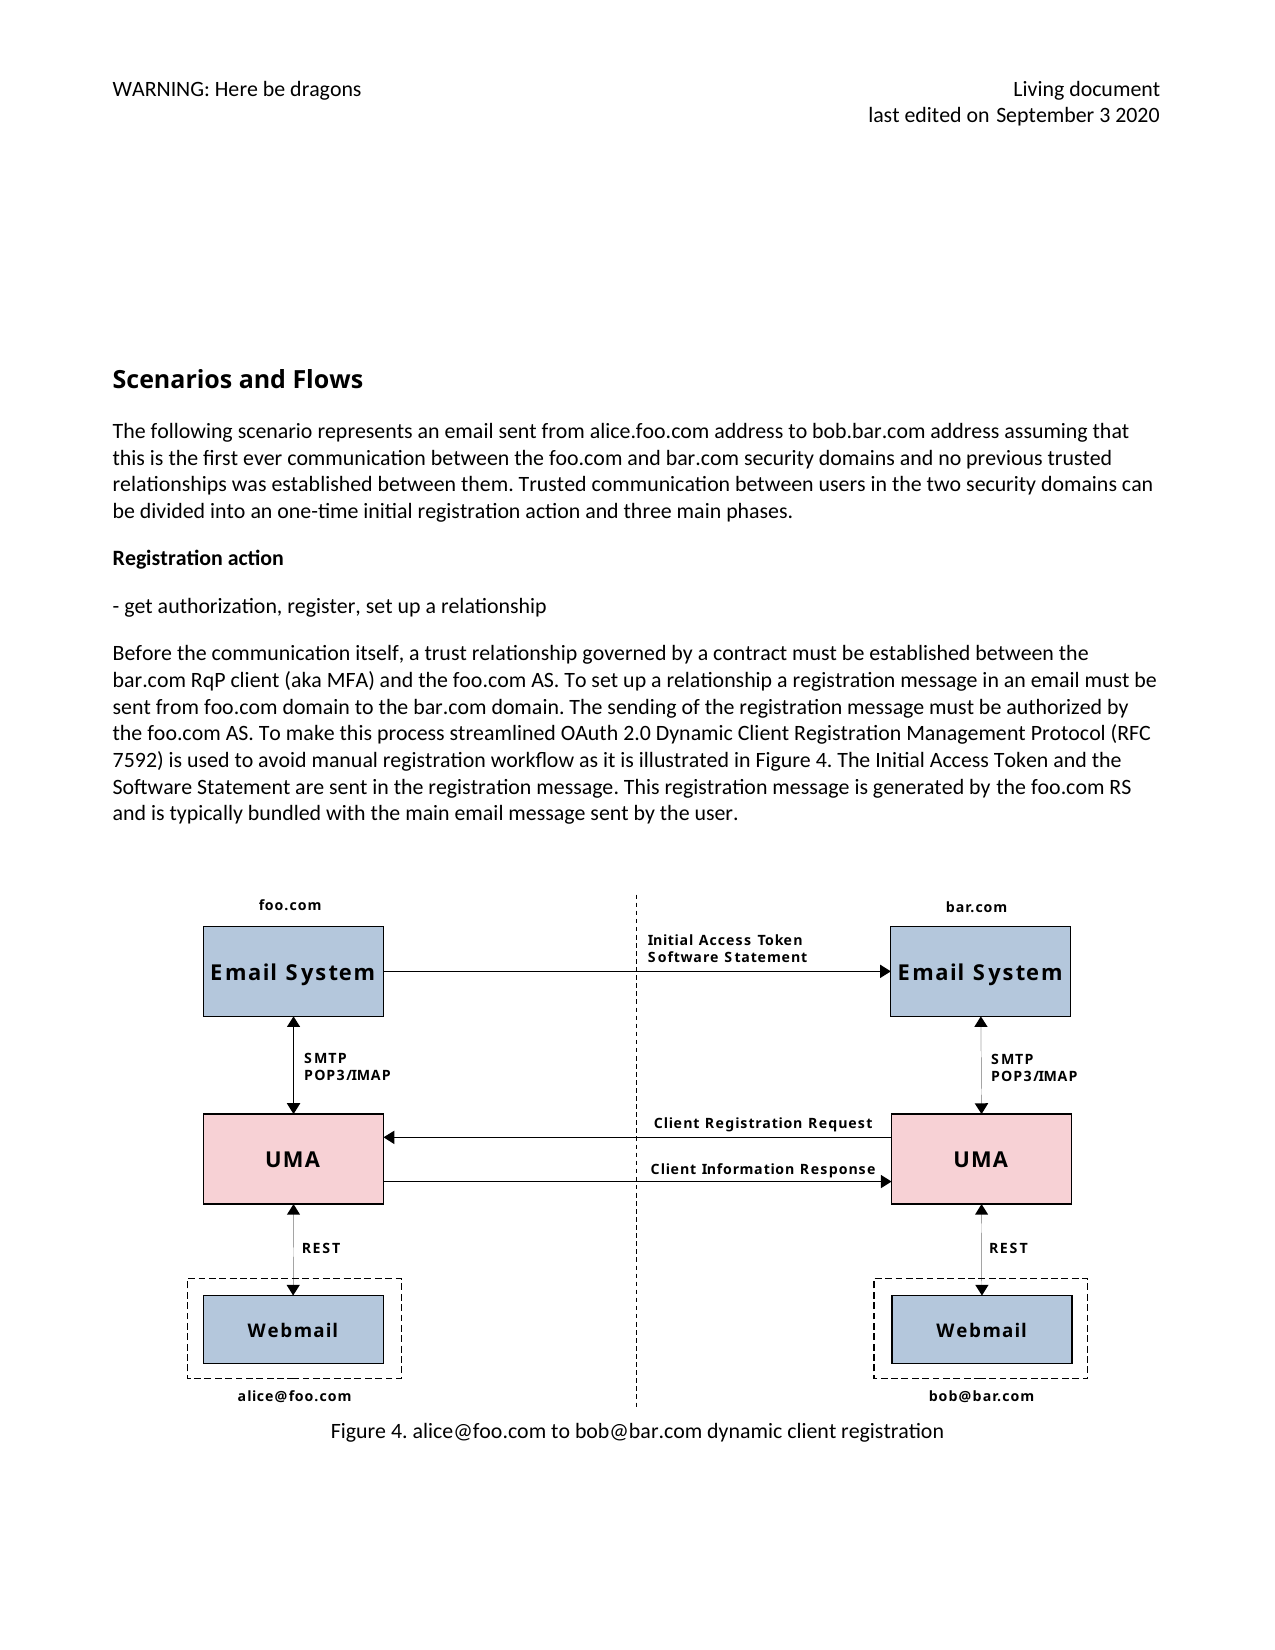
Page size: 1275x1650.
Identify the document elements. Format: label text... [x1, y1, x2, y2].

text - get authorization, register, set up a relationship [112, 592, 1162, 619]
text The following scenario represents an email sent from alice.foo.com address to bob.bar.com address assuming that this is the first ever communication between the foo.com and bar.com security domains and no previous trusted relationships was established between them. Trusted communication between users in the two security domains can be divided into an one-time initial registration action and three main phases. [112, 417, 1162, 524]
text Before the communication itself, a trust relationship governed by a contract must be established between the bar.com RqP client (aka MFA) and the foo.com AS. To set up a relationship a registration message in an email must be sent from foo.com domain to the bar.com domain. The sending of the registration message must be authorized by the foo.com AS. To make this process streamlined OAuth 2.0 Dynamic Client Registration Management Protocol (RFC 7592) is used to avoid manual registration workflow as it is illustrated in Figure 4. The Initial Access Token and the Software Statement are sent in the registration message. This registration message is generated by the foo.com RS and is typically bundled with the main email message sent by the user. [112, 639, 1162, 826]
text Scenarios and Flows [112, 362, 1162, 396]
text Figure 4. alice@foo.com to bob@bar.com dynamic client registration [112, 1417, 1162, 1444]
text Registration action [112, 544, 1162, 571]
